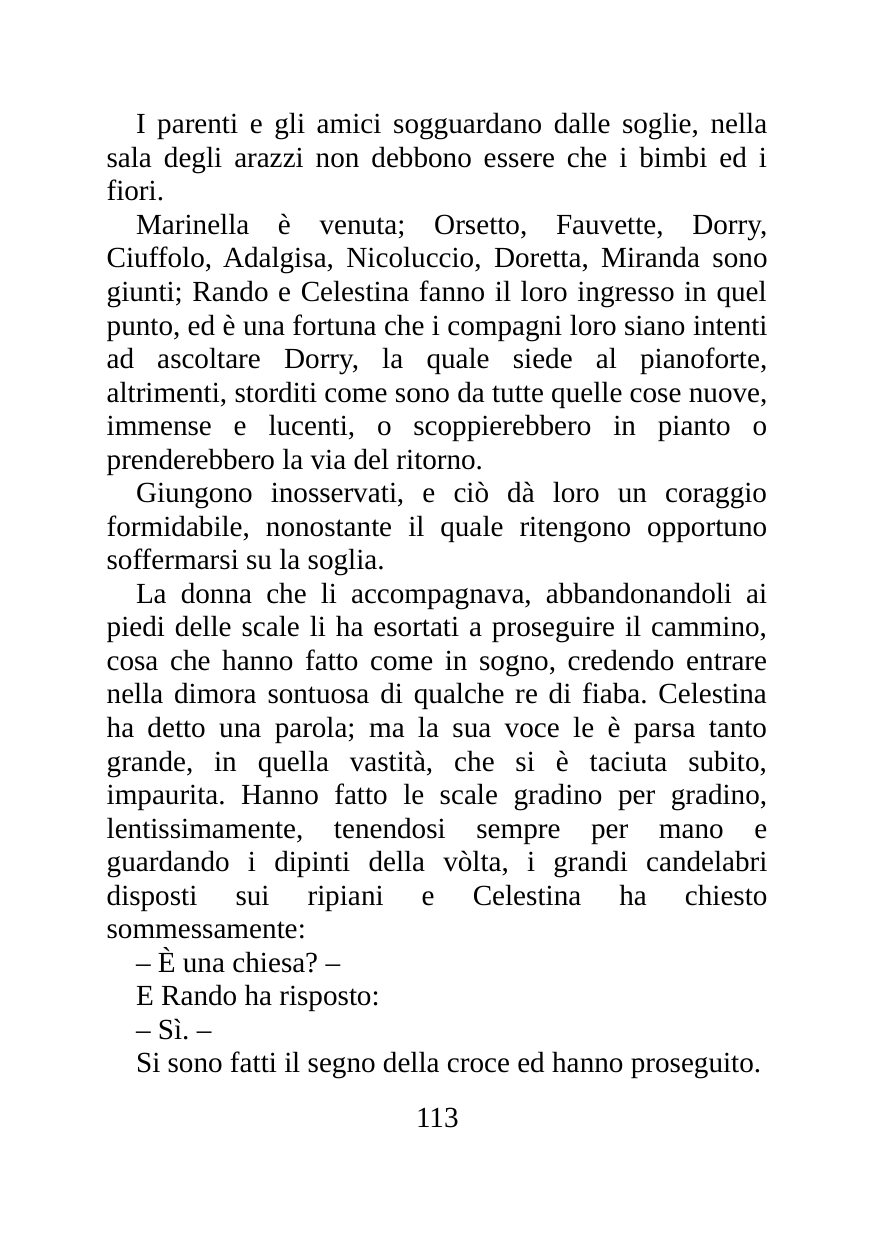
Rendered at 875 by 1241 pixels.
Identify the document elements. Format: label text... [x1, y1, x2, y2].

text Giungono inosservati, e ciò dà loro un coraggio formidabile, nonostante il quale ritengono opportuno soffermarsi su la soglia. [106, 475, 768, 576]
text E Rando ha risposto: [106, 978, 768, 1012]
text I parenti e gli amici sogguardano dalle soglie, nella sala degli arazzi non debbono essere che i bimbi ed i fiori. [106, 106, 768, 207]
text Marinella è venuta; Orsetto, Fauvette, Dorry, Ciuffolo, Adalgisa, Nicoluccio, Doretta, Miranda sono giunti; Rando e Celestina fanno il loro ingresso in quel punto, ed è una fortuna che i compagni loro siano intenti ad ascoltare Dorry, la quale siede al pianoforte, altrimenti, storditi come sono da tutte quelle cose nuove, immense e lucenti, o scoppierebbero in pianto o prenderebbero la via del ritorno. [106, 207, 768, 475]
text ‒ Sì. ‒ [106, 1012, 768, 1046]
text ‒ È una chiesa? ‒ [106, 945, 768, 978]
text Si sono fatti il segno della croce ed hanno proseguito. [106, 1046, 768, 1079]
text La donna che li accompagnava, abbandonandoli ai piedi delle scale li ha esortati a proseguire il cammino, cosa che hanno fatto come in sogno, credendo entrare nella dimora sontuosa di qualche re di fiaba. Celestina ha detto una parola; ma la sua voce le è parsa tanto grande, in quella vastità, che si è taciuta subito, impaurita. Hanno fatto le scale gradino per gradino, lentissimamente, tenendosi sempre per mano e guardando i dipinti della vòlta, i grandi candelabri disposti sui ripiani e Celestina ha chiesto sommessamente: [106, 576, 768, 945]
